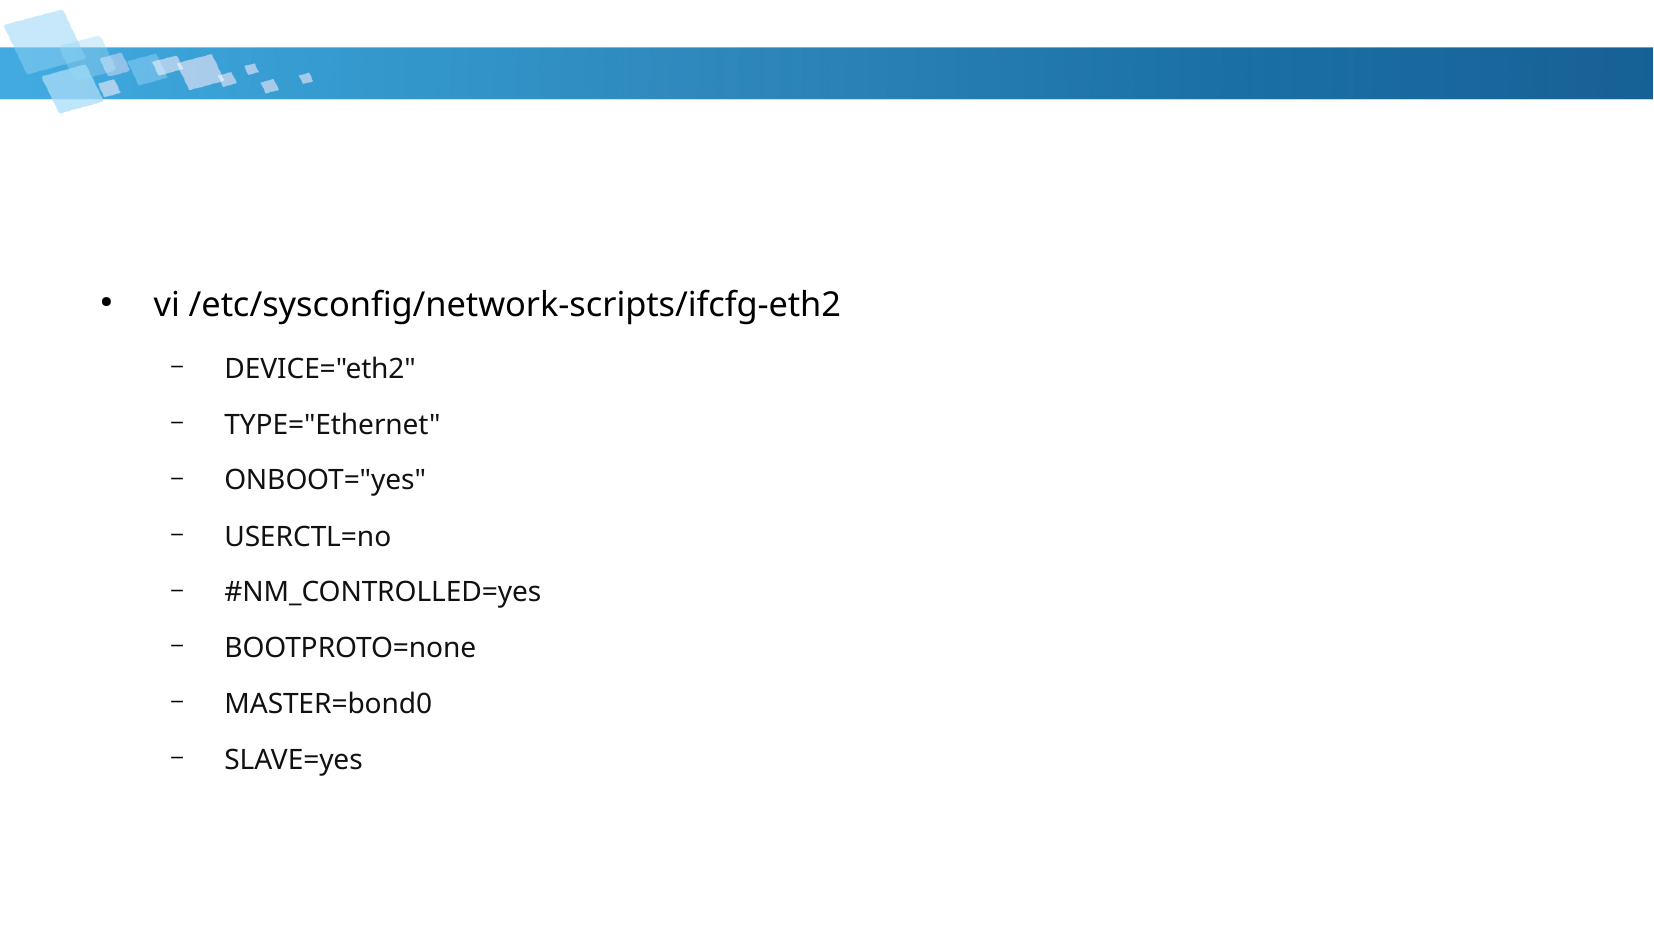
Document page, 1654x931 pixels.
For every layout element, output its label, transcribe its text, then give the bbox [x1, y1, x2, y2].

list vi /etc/sysconfig/network-scripts/ifcfg-eth2 DEVICE="eth2" TYPE="Ethernet" ONBOOT="yes" USERCTL=no #NM_CONTROLLED=yes BOOTPROTO=none MASTER=bond0 SLAVE=yes [82, 279, 1571, 820]
picture [0, 0, 1653, 929]
